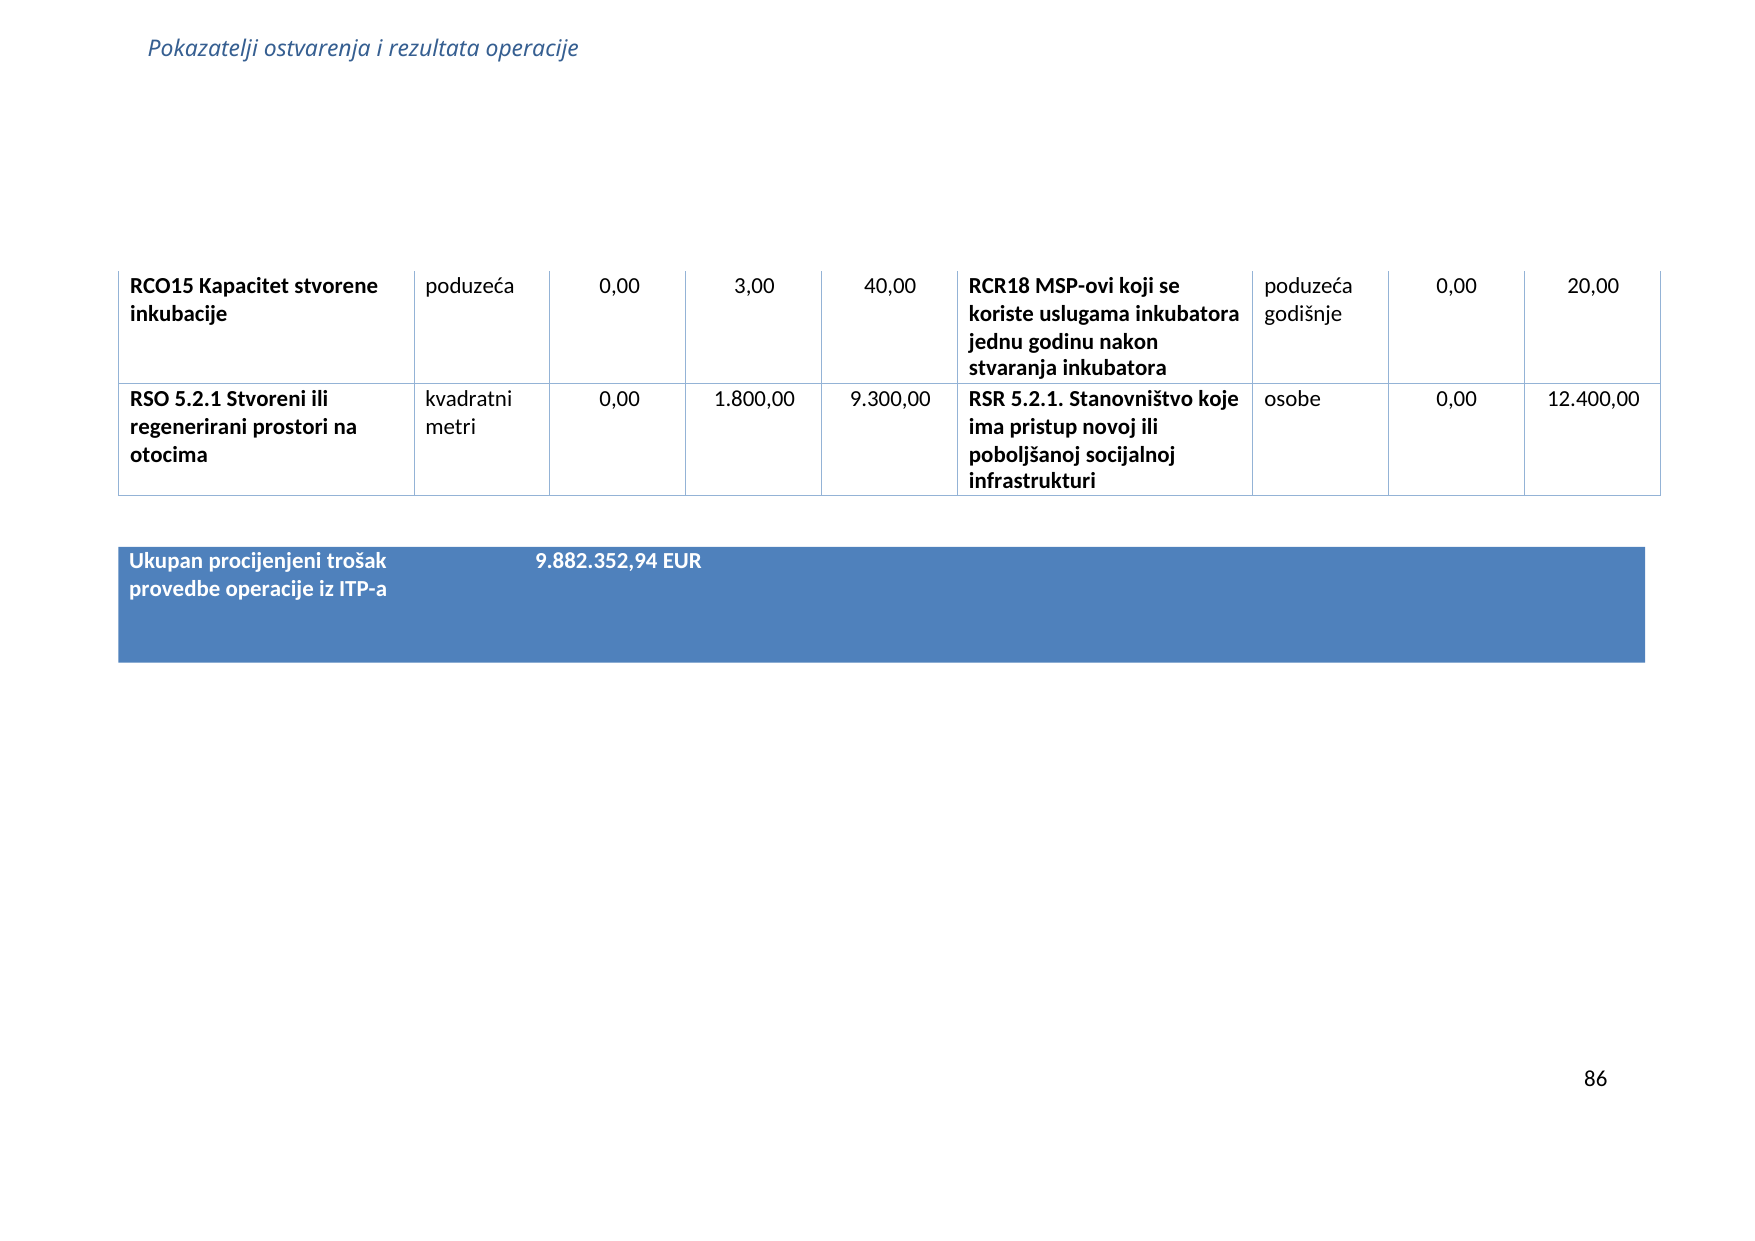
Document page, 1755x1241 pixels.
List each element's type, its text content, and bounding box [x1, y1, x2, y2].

text 86 [106, 1064, 1607, 1092]
table_cell kvadratni metri [415, 384, 549, 495]
table_cell RSO 5.2.1 Stvoreni ili regenerirani prostori na otocima [119, 384, 414, 495]
table_cell 1.800,00 [686, 384, 821, 495]
table_cell 9.300,00 [822, 384, 957, 495]
table_header Početna vrijednost pokazatelja rezultata (referentna godina 2019.) [1389, 66, 1524, 271]
table_cell 0,00 [1389, 271, 1524, 383]
table_header Ciljna vrijednost pokazatelja ostvarenja za 2024. [686, 66, 822, 271]
table_cell RCO15 Kapacitet stvorene inkubacije [119, 271, 414, 383]
table_header Mjerna jedinica [1253, 66, 1389, 271]
table_cell osobe [1253, 384, 1388, 495]
table_header Ciljna vrijednost pokazatelja rezultata za ukupno razdoblje TS-a [1524, 66, 1660, 271]
table_header Početna vrijednost pokazatelja ostvarenja [550, 66, 686, 271]
table_header Pokazatelj ostvarenja [119, 66, 414, 271]
table_cell 40,00 [822, 271, 957, 383]
table_cell poduzeća [415, 271, 549, 383]
table_cell 0,00 [1389, 384, 1524, 495]
text Pokazatelji ostvarenja i rezultata operacije [147, 32, 1673, 63]
table_header Ciljna vrijednost pokazatelja ostvarenja za ukupno razdoblje TS-a [822, 66, 957, 271]
table_cell 0,00 [550, 384, 685, 495]
table_cell RCR18 MSP-ovi koji se koriste uslugama inkubatora jednu godinu nakon stvaranja inkubatora [958, 271, 1252, 383]
table_cell 0,00 [550, 271, 685, 383]
table_cell 3,00 [686, 271, 821, 383]
table_header Pokazatelj rezultata [957, 66, 1253, 271]
table_cell RSR 5.2.1. Stanovništvo koje ima pristup novoj ili poboljšanoj socijalnoj infrastrukturi [958, 384, 1252, 495]
table_header Mjerna jedinica [414, 66, 550, 271]
table_cell 20,00 [1525, 271, 1660, 383]
table_cell 12.400,00 [1525, 384, 1660, 495]
table_cell poduzeća godišnje [1253, 271, 1388, 383]
